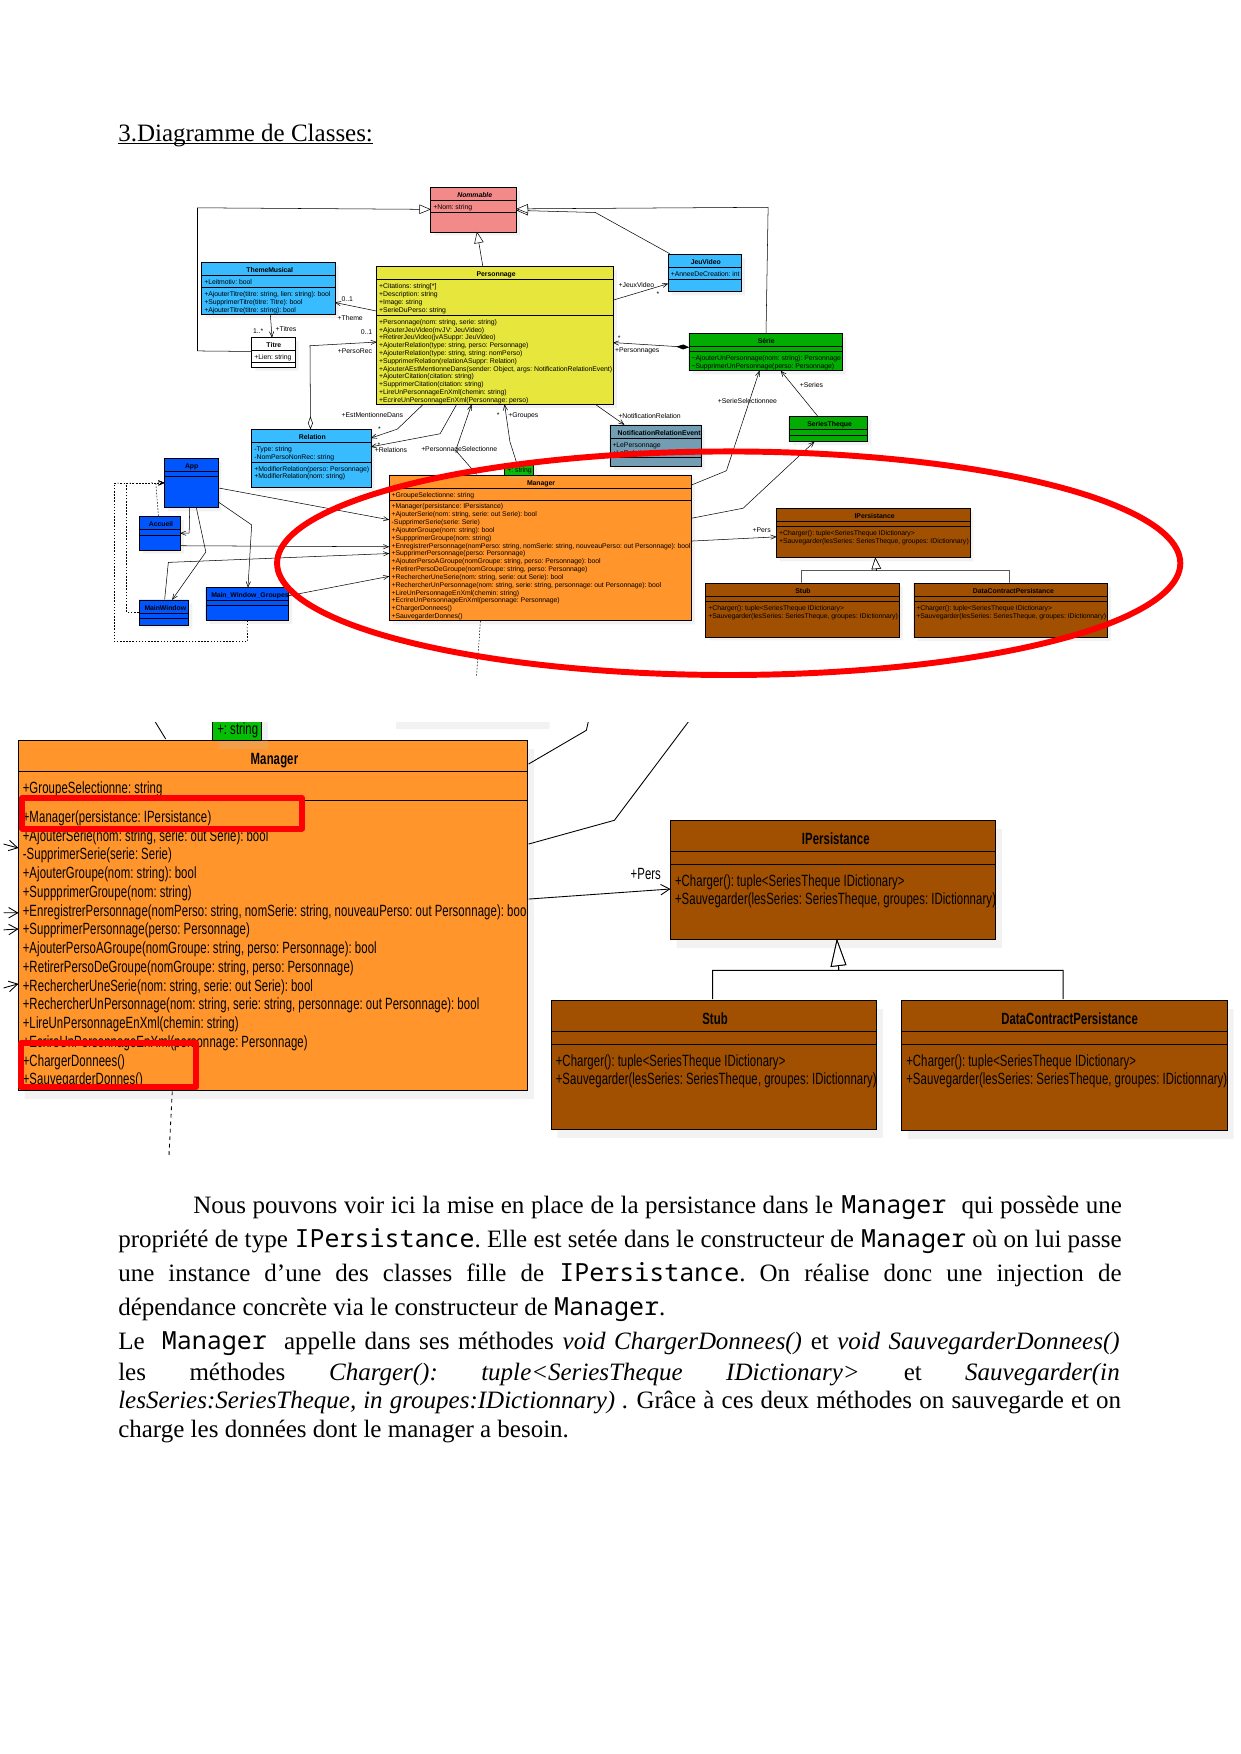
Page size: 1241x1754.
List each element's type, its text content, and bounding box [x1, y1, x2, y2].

text 3.Diagramme de Classes: [118, 118, 1122, 147]
text Le Manager appelle dans ses méthodes void ChargerDonnees() et void SauvegarderDonnees() les méthodes Charger(): tuple<SeriesTheque IDictionary> et Sauvegarder(in lesSeries:SeriesTheque, in groupes:IDictionnary) . Grâce à ces deux méthodes on sauvegarde et on charge les données dont le manager a besoin. [118, 1323, 1122, 1443]
text Nous pouvons voir ici la mise en place de la persistance dans le Manager qui possède une propriété de type IPersistance. Elle est setée dans le constructeur de Manager où on lui passe une instance d’une des classes fille de IPersistance. On réalise donc une injection de dépendance concrète via le constructeur de Manager. [118, 1186, 1122, 1323]
